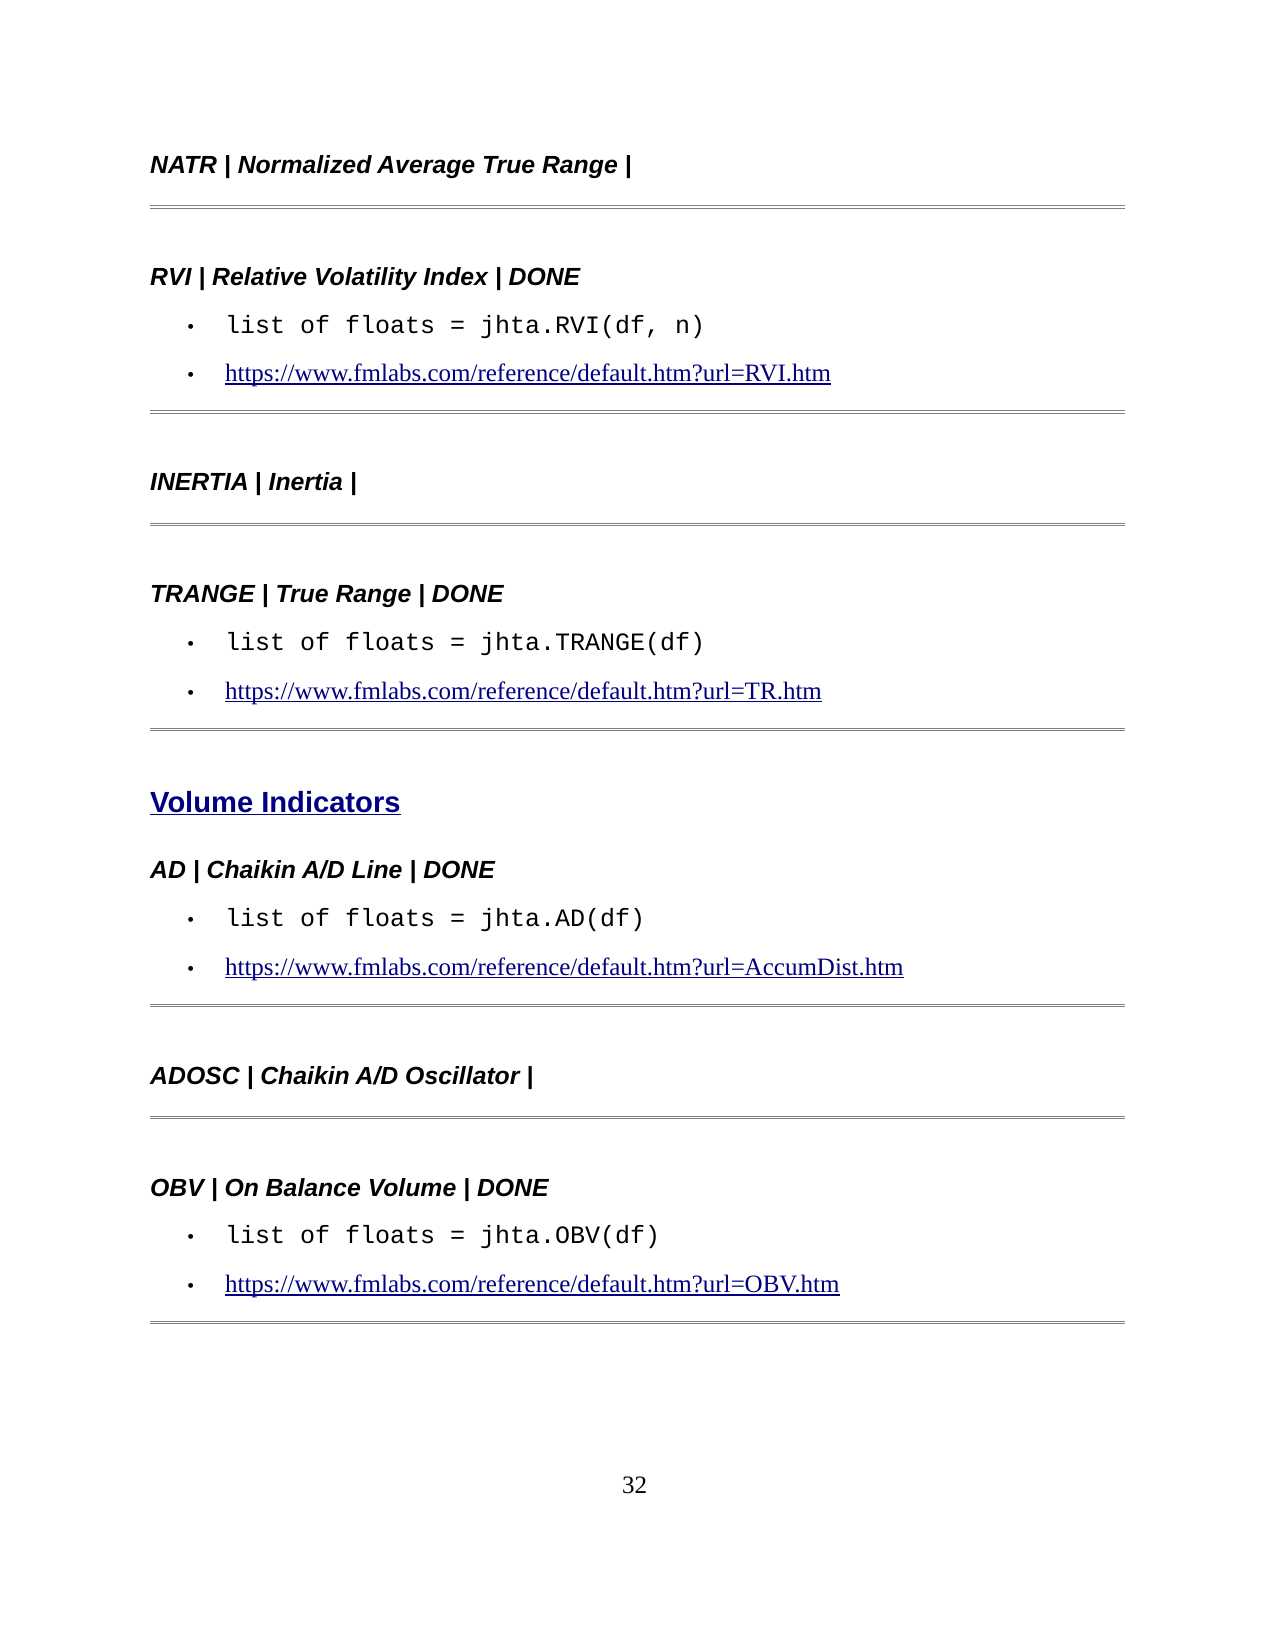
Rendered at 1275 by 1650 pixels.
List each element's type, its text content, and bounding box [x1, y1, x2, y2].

list list of floats = jhta.AD(df) [187, 906, 1125, 934]
list list of floats = jhta.OBV(df) [187, 1223, 1125, 1251]
list https://www.fmlabs.com/reference/default.htm?url=AccumDist.htm [187, 952, 1125, 981]
list https://www.fmlabs.com/reference/default.htm?url=RVI.htm [187, 358, 1125, 387]
subtitle AD | Chaikin A/D Line | DONE [150, 856, 1125, 884]
list list of floats = jhta.RVI(df, n) [187, 312, 1125, 341]
list https://www.fmlabs.com/reference/default.htm?url=OBV.htm [187, 1269, 1125, 1298]
subtitle TRANGE | True Range | DONE [150, 579, 1125, 608]
subtitle OBV | On Balance Volume | DONE [150, 1173, 1125, 1201]
subtitle Volume Indicators [150, 784, 1125, 818]
subtitle ADOSC | Chaikin A/D Oscillator | [150, 1061, 1125, 1089]
subtitle INERTIA | Inertia | [150, 467, 1125, 496]
subtitle RVI | Relative Volatility Index | DONE [150, 262, 1125, 291]
list https://www.fmlabs.com/reference/default.htm?url=TR.htm [187, 676, 1125, 704]
list list of floats = jhta.TRANGE(df) [187, 629, 1125, 658]
subtitle NATR | Normalized Average True Range | [150, 150, 1125, 178]
